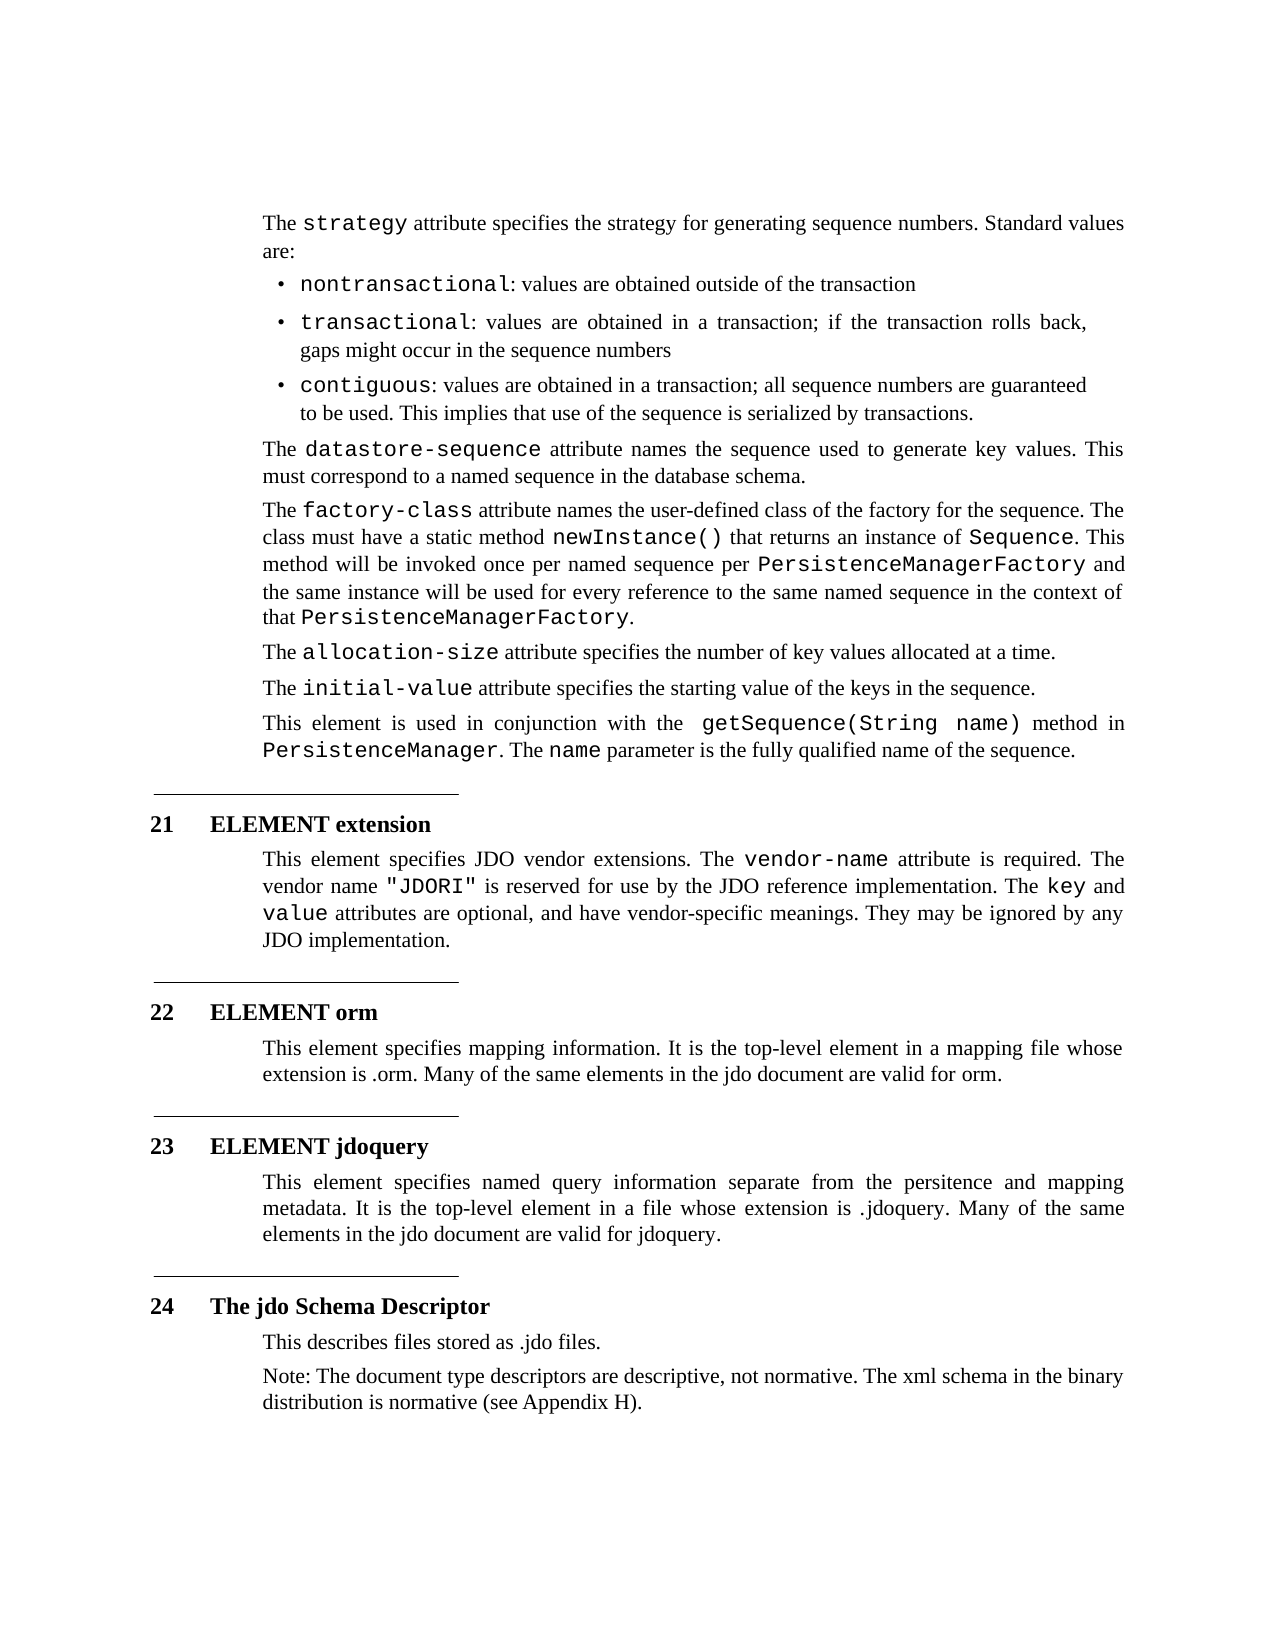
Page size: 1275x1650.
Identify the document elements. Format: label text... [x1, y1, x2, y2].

subtitle ELEMENT orm [150, 998, 1125, 1026]
text • contiguous: values are obtained in a transaction; all sequence numbers are guaranteed to be used. This implies that use of the sequence is serialized by transactions. [277, 372, 1087, 425]
text • transactional: values are obtained in a transaction; if the transaction rolls back, gaps might occur in the sequence numbers [277, 309, 1087, 362]
text The allocation-size attribute specifies the number of key values allocated at a time. [262, 639, 1125, 666]
text • nontransactional: values are obtained outside of the transaction [277, 271, 1087, 298]
text The strategy attribute specifies the strategy for generating sequence numbers. Standard values are: [262, 210, 1125, 263]
text This element specifies mapping information. It is the top-level element in a mapping file whose extension is .orm. Many of the same elements in the jdo document are valid for orm. [262, 1034, 1125, 1086]
text Note: The document type descriptors are descriptive, not normative. The xml schema in the binary distribution is normative (see Appendix H). [262, 1362, 1125, 1414]
subtitle ELEMENT extension [150, 810, 1125, 837]
subtitle ELEMENT jdoquery [150, 1132, 1125, 1160]
text This element specifies named query information separate from the persitence and mapping metadata. It is the top-level element in a file whose extension is .jdoquery. Many of the same elements in the jdo document are valid for jdoquery. [262, 1168, 1125, 1246]
text This element specifies JDO vendor extensions. The vendor-name attribute is required. The vendor name "JDORI" is reserved for use by the JDO reference implementation. The key and value attributes are optional, and have vendor-specific meanings. They may be ignored by any JDO implementation. [262, 846, 1125, 953]
text This element is used in conjunction with the getSequence(String name) method in PersistenceManager. The name parameter is the fully qualified name of the sequence. [262, 710, 1125, 764]
subtitle The jdo Schema Descriptor [150, 1292, 1125, 1320]
text The factory-class attribute names the user-defined class of the factory for the sequence. The class must have a static method newInstance() that returns an instance of Sequence. This method will be invoked once per named sequence per PersistenceManagerFactory and the same instance will be used for every reference to the same named sequence in the context of that PersistenceManagerFactory. [262, 497, 1125, 631]
text This describes files stored as .jdo files. [262, 1328, 1125, 1354]
text The datastore-sequence attribute names the sequence used to generate key values. This must correspond to a named sequence in the database schema. [262, 436, 1125, 489]
text The initial-value attribute specifies the starting value of the keys in the sequence. [262, 674, 1125, 702]
